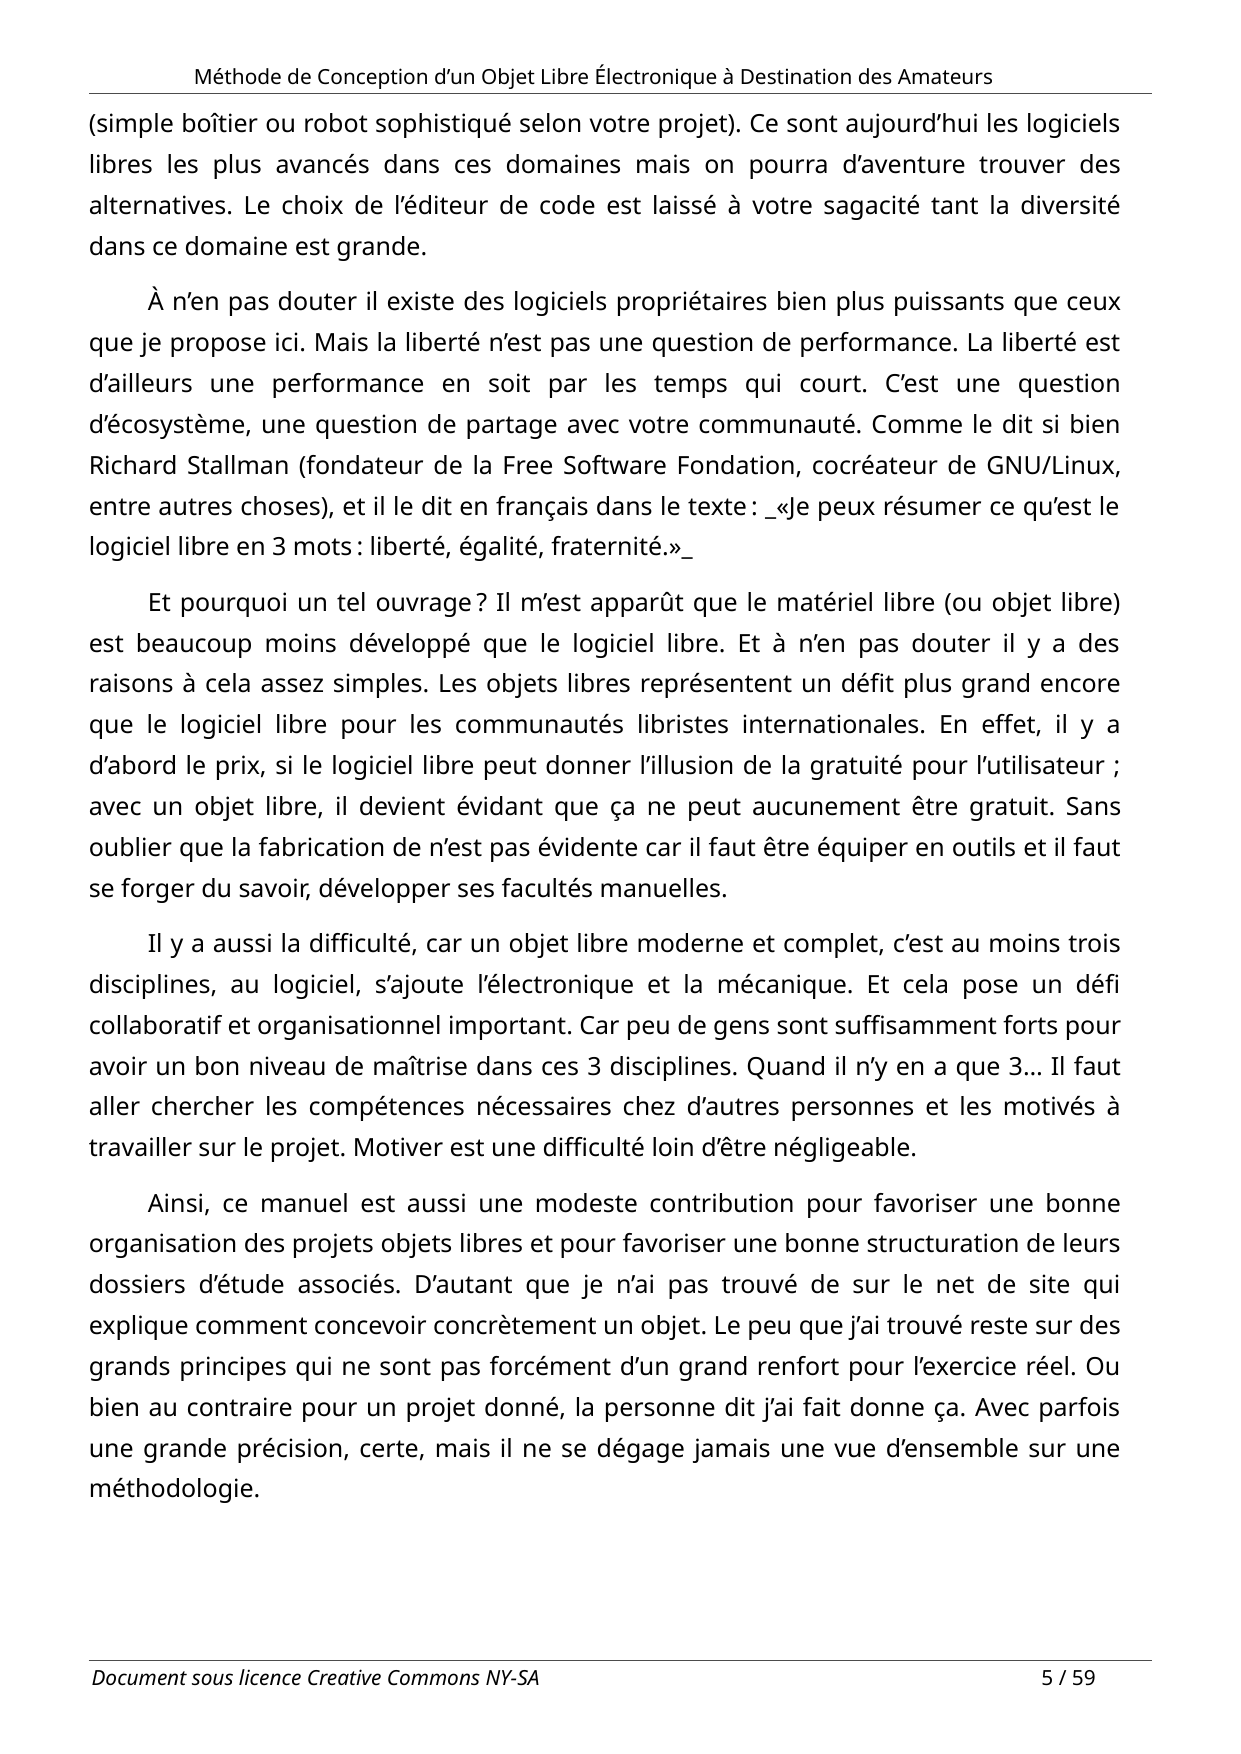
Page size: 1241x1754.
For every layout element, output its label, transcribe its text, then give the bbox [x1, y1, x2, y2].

text (simple boîtier ou robot sophistiqué selon votre projet). Ce sont aujourd’hui les logiciels libres les plus avancés dans ces domaines mais on pourra d’aventure trouver des alternatives. Le choix de l’éditeur de code est laissé à votre sagacité tant la diversité dans ce domaine est grande. [88, 106, 1122, 263]
text Il y a aussi la difficulté, car un objet libre moderne et complet, c’est au moins trois disciplines, au logiciel, s’ajoute l’électronique et la mécanique. Et cela pose un défi collaboratif et organisationnel important. Car peu de gens sont suffisamment forts pour avoir un bon niveau de maîtrise dans ces 3 disciplines. Quand il n’y en a que 3… Il faut aller chercher les compétences nécessaires chez d’autres personnes et les motivés à travailler sur le projet. Motiver est une difficulté loin d’être négligeable. [88, 926, 1122, 1164]
text Ainsi, ce manuel est aussi une modeste contribution pour favoriser une bonne organisation des projets objets libres et pour favoriser une bonne structuration de leurs dossiers d’étude associés. D’autant que je n’ai pas trouvé de sur le net de site qui explique comment concevoir concrètement un objet. Le peu que j’ai trouvé reste sur des grands principes qui ne sont pas forcément d’un grand renfort pour l’exercice réel. Ou bien au contraire pour un projet donné, la personne dit j’ai fait donne ça. Avec parfois une grande précision, certe, mais il ne se dégage jamais une vue d’ensemble sur une méthodologie. [88, 1185, 1122, 1505]
text Et pourquoi un tel ouvrage ? Il m’est apparût que le matériel libre (ou objet libre) est beaucoup moins développé que le logiciel libre. Et à n’en pas douter il y a des raisons à cela assez simples. Les objets libres représentent un défit plus grand encore que le logiciel libre pour les communautés libristes internationales. En effet, il y a d’abord le prix, si le logiciel libre peut donner l’illusion de la gratuité pour l’utilisateur ; avec un objet libre, il devient évidant que ça ne peut aucunement être gratuit. Sans oublier que la fabrication de n’est pas évidente car il faut être équiper en outils et il faut se forger du savoir, développer ses facultés manuelles. [88, 584, 1122, 904]
text À n’en pas douter il existe des logiciels propriétaires bien plus puissants que ceux que je propose ici. Mais la liberté n’est pas une question de performance. La liberté est d’ailleurs une performance en soit par les temps qui court. C’est une question d’écosystème, une question de partage avec votre communauté. Comme le dit si bien Richard Stallman (fondateur de la Free Software Fondation, cocréateur de GNU/Linux, entre autres choses), et il le dit en français dans le texte : _«Je peux résumer ce qu’est le logiciel libre en 3 mots : liberté, égalité, fraternité.»_ [88, 284, 1122, 563]
